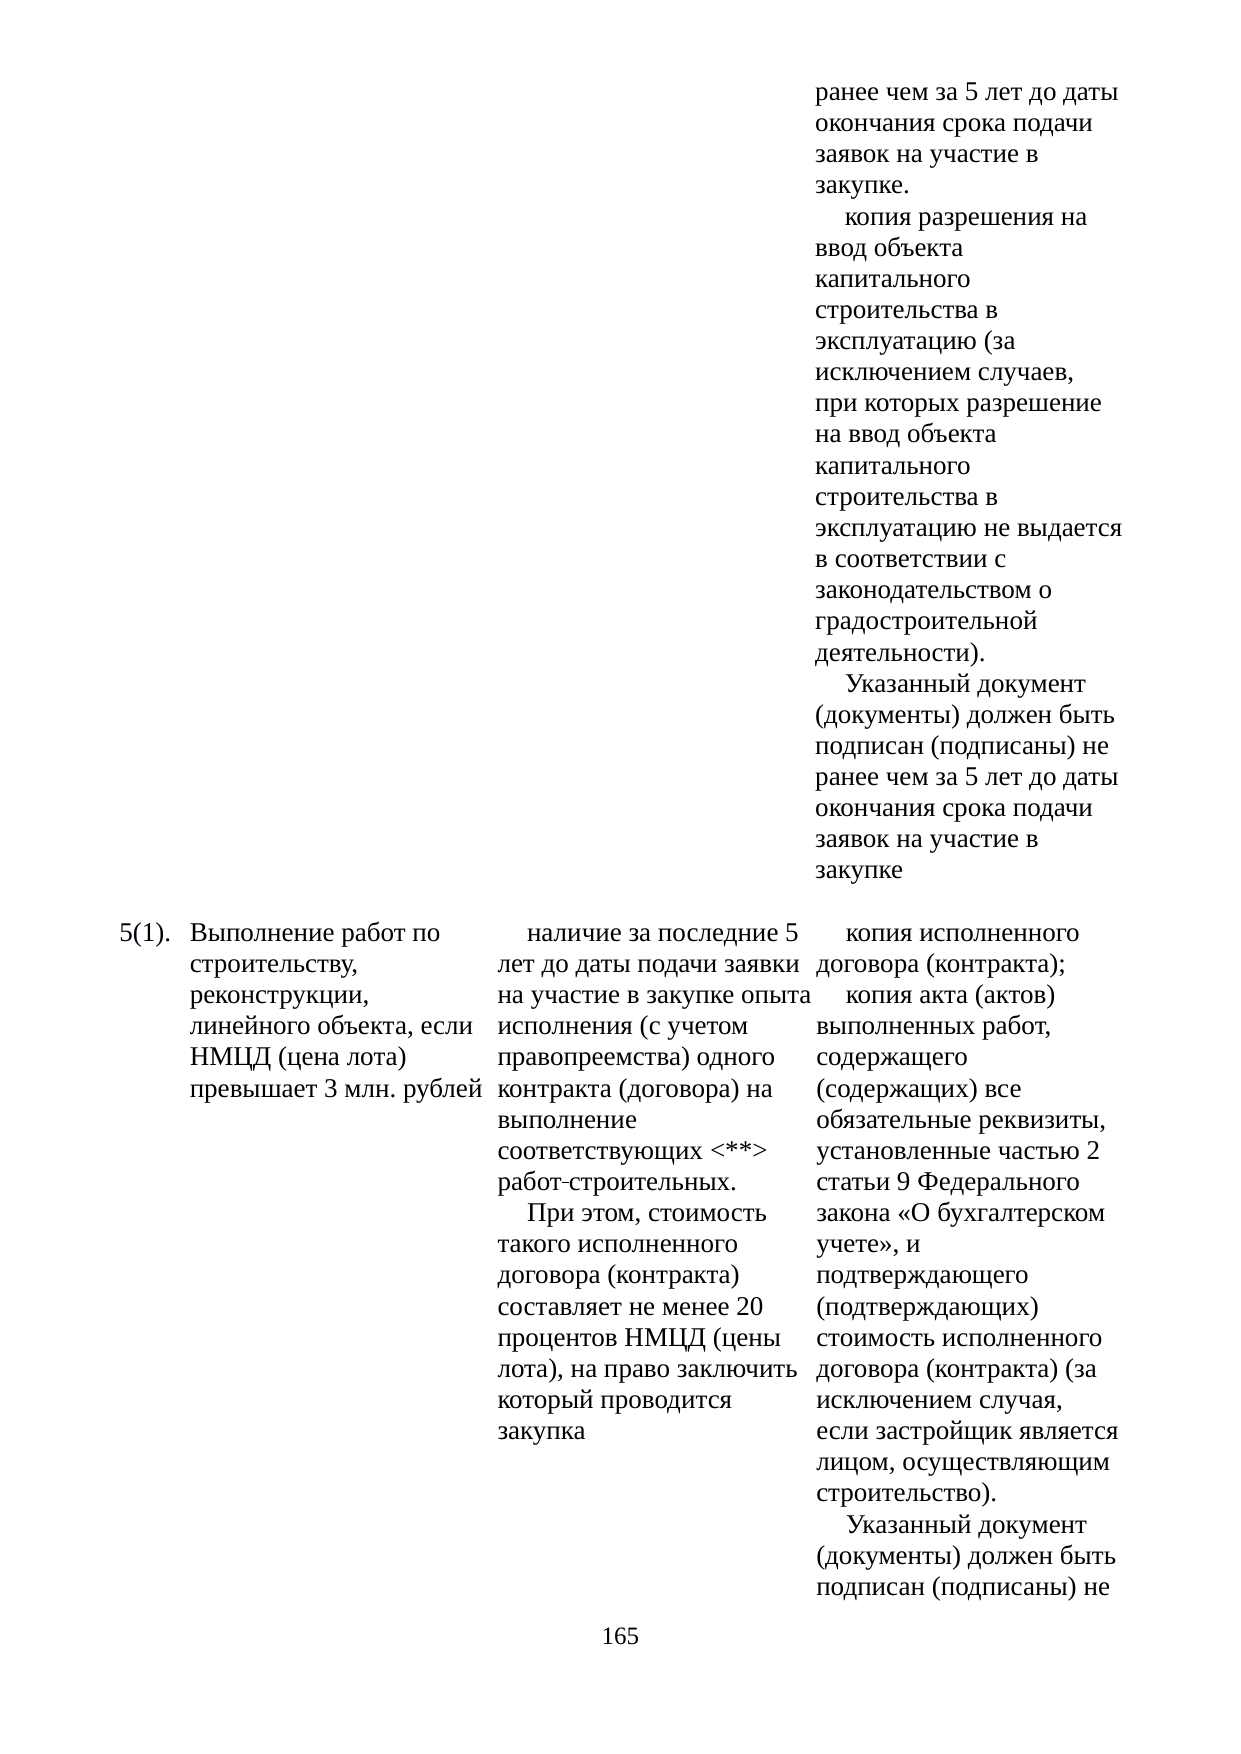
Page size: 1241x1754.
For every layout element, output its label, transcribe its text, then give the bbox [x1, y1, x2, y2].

table_cell наличие за последние 5 лет до даты подачи заявки на участие в закупке опыта исполнения (с учетом правопреемства) одного контракта (договора) на выполнение соответствующих <**> работ строительных. При этом, стоимость такого исполненного договора (контракта) составляет не менее 20 процентов НМЦД (цены лота), на право заключить который проводится закупка [496, 916, 815, 1601]
table_cell ранее чем за 5 лет до даты окончания срока подачи заявок на участие в закупке. копия разрешения на ввод объекта капитального строительства в эксплуатацию (за исключением случаев, при которых разрешение на ввод объекта капитального строительства в эксплуатацию не выдается в соответствии с законодательством о градостроительной деятельности). Указанный документ (документы) должен быть подписан (подписаны) не ранее чем за 5 лет до даты окончания срока подачи заявок на участие в закупке [815, 75, 1123, 916]
table_cell 5(1). [118, 916, 188, 1601]
table_cell [496, 75, 815, 916]
table_cell [118, 75, 188, 916]
table_cell копия исполненного договора (контракта); копия акта (актов) выполненных работ, содержащего (содержащих) все обязательные реквизиты, установленные частью 2 статьи 9 Федерального закона «О бухгалтерском учете», и подтверждающего (подтверждающих) стоимость исполненного договора (контракта) (за исключением случая, если застройщик является лицом, осуществляющим строительство). Указанный документ (документы) должен быть подписан (подписаны) не [815, 916, 1123, 1601]
table_cell [189, 75, 496, 916]
table_cell Выполнение работ по строительству, реконструкции, линейного объекта, если НМЦД (цена лота) превышает 3 млн. рублей [189, 916, 496, 1601]
